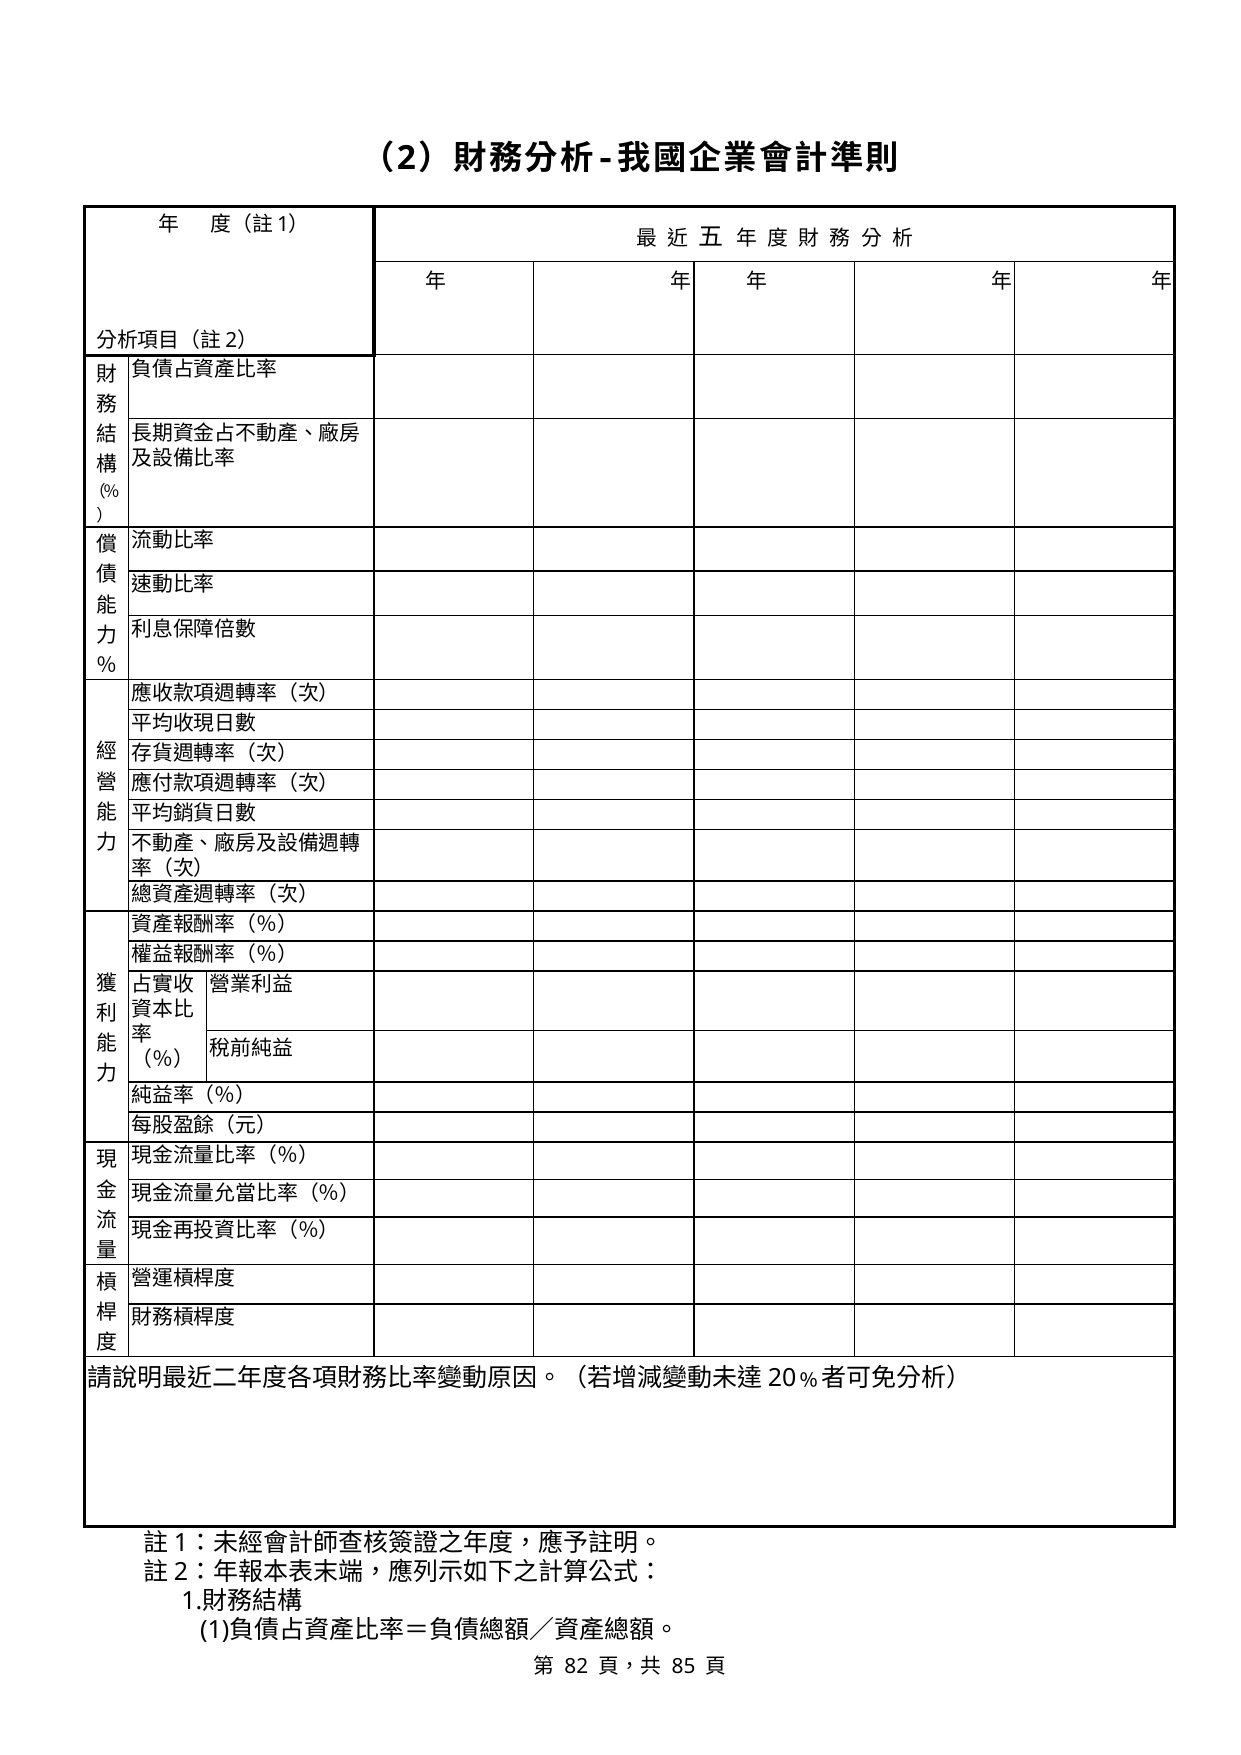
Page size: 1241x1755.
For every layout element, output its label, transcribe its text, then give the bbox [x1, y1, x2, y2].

table_cell [534, 680, 693, 708]
table_cell [855, 710, 1014, 738]
table_cell [1015, 1218, 1173, 1263]
table_cell [695, 830, 854, 880]
table_cell 長期資金占不動產、廠房及設備比率 [129, 419, 373, 526]
table_cell [534, 1218, 693, 1263]
table_cell 現金流量允當比率（％） [129, 1180, 373, 1216]
table_cell [855, 1265, 1014, 1303]
table_cell [1015, 355, 1173, 418]
table_cell [534, 616, 693, 678]
table_cell [855, 770, 1014, 798]
table_cell [1015, 1305, 1173, 1356]
table_cell 現金再投資比率（％） [129, 1218, 373, 1263]
table_cell [695, 1265, 854, 1303]
table_cell [534, 355, 693, 418]
table_cell [695, 1180, 854, 1216]
table_cell [375, 1031, 533, 1081]
table_cell [855, 1305, 1014, 1356]
table_cell [375, 740, 533, 768]
table_cell [695, 882, 854, 910]
text 註1：未經會計師查核簽證之年度，應予註明。 [144, 1528, 1128, 1557]
table_cell [534, 1083, 693, 1111]
table_cell [1015, 1180, 1173, 1216]
table_cell 營業利益 [207, 972, 373, 1029]
table_cell [1015, 616, 1173, 678]
table_cell [855, 1031, 1014, 1081]
table_cell [1015, 1143, 1173, 1178]
table_cell [695, 740, 854, 768]
table_cell 負債占資產比率 [129, 357, 373, 418]
table_cell [695, 972, 854, 1029]
table_cell [534, 1113, 693, 1141]
table_cell [855, 1180, 1014, 1216]
table_cell [375, 1143, 533, 1178]
table_cell [1015, 419, 1173, 526]
table_header 年 度（註1） 分析項目（註2） [86, 208, 372, 354]
table_cell [695, 800, 854, 828]
table_cell [855, 740, 1014, 768]
table_cell [1015, 882, 1173, 910]
table_cell [1015, 740, 1173, 768]
table_cell [1015, 710, 1173, 738]
table_cell [534, 770, 693, 798]
table_cell [375, 1113, 533, 1141]
table_cell [695, 942, 854, 970]
table_cell [695, 912, 854, 940]
table_cell [534, 572, 693, 614]
table_cell [375, 1265, 533, 1303]
table_cell 存貨週轉率（次） [129, 740, 373, 768]
table_cell [855, 972, 1014, 1029]
table_cell 應付款項週轉率（次） [129, 770, 373, 798]
table_cell [534, 800, 693, 828]
table_cell 年 [855, 262, 1014, 354]
table_cell [695, 419, 854, 526]
table_cell [1015, 1083, 1173, 1111]
table_cell [534, 830, 693, 880]
table_cell [534, 972, 693, 1029]
table_cell 速動比率 [129, 572, 373, 614]
table_cell [375, 942, 533, 970]
table_cell [695, 1305, 854, 1356]
table_cell [855, 680, 1014, 708]
table_cell 平均銷貨日數 [129, 800, 373, 828]
table_cell 每股盈餘（元） [129, 1113, 373, 1141]
table_cell [695, 710, 854, 738]
table_cell [1015, 680, 1173, 708]
table_cell 資產報酬率（％） [129, 912, 373, 940]
table_cell [855, 419, 1014, 526]
table_cell 權益報酬率（％） [129, 942, 373, 970]
table_cell 償債能力％ [86, 528, 128, 678]
table_cell [695, 616, 854, 678]
table_cell [375, 1305, 533, 1356]
table_cell [375, 912, 533, 940]
table_cell [534, 942, 693, 970]
table_cell [375, 680, 533, 708]
table_cell [695, 1083, 854, 1111]
table_cell [375, 355, 533, 418]
table_cell 應收款項週轉率（次） [129, 680, 373, 708]
table_cell [1015, 770, 1173, 798]
table_cell 占實收 資本比率（％） [129, 972, 206, 1081]
table_cell [534, 1143, 693, 1178]
table_cell [695, 1031, 854, 1081]
table_cell [1015, 972, 1173, 1029]
table_cell [855, 882, 1014, 910]
table_cell [855, 830, 1014, 880]
table_cell [855, 528, 1014, 570]
table_cell 現金流量比率（％） [129, 1143, 373, 1178]
table_cell [1015, 1265, 1173, 1303]
table_cell [855, 1218, 1014, 1263]
table_cell [375, 1180, 533, 1216]
table_cell [695, 770, 854, 798]
table_cell [375, 800, 533, 828]
table_cell [855, 912, 1014, 940]
table_cell [695, 528, 854, 570]
table_cell [695, 355, 854, 418]
table_cell 總資產週轉率（次） [129, 882, 373, 910]
table_cell 不動產、廠房及設備週轉率（次） [129, 830, 373, 880]
table_cell [855, 355, 1014, 418]
table_cell [855, 1143, 1014, 1178]
table_cell [695, 1143, 854, 1178]
table_cell [695, 572, 854, 614]
table_cell [534, 912, 693, 940]
text 1.財務結構 [181, 1586, 1128, 1615]
table_cell [1015, 528, 1173, 570]
table_cell [855, 942, 1014, 970]
table_cell [1015, 800, 1173, 828]
text 註2：年報本表末端，應列示如下之計算公式： [144, 1557, 1128, 1586]
table_cell 平均收現日數 [129, 710, 373, 738]
table_cell [1015, 1113, 1173, 1141]
table_cell 稅前純益 [207, 1031, 373, 1081]
table_cell [534, 528, 693, 570]
table_cell [534, 1265, 693, 1303]
table_cell 流動比率 [129, 528, 373, 570]
table_header 最 近 五 年 度 財 務 分 析 [376, 208, 1173, 261]
table_cell [695, 1218, 854, 1263]
table_cell 財務結構 （％） [86, 357, 128, 526]
table_cell [375, 1218, 533, 1263]
table_cell 年 [376, 262, 533, 354]
text (1)負債占資產比率＝負債總額／資產總額。 [200, 1615, 1128, 1644]
table_cell [534, 419, 693, 526]
table_cell 年 [1015, 262, 1173, 354]
table_cell 年 [534, 262, 693, 354]
table_cell [1015, 1031, 1173, 1081]
table_cell 請說明最近二年度各項財務比率變動原因。（若增減變動未達20﹪者可免分析） [86, 1357, 1173, 1524]
table_cell [855, 1113, 1014, 1141]
text （2）財務分析-我國企業會計準則 [131, 131, 1128, 179]
table_cell [1015, 830, 1173, 880]
table_cell [375, 528, 533, 570]
table_cell [855, 800, 1014, 828]
table_cell [695, 680, 854, 708]
table_cell 獲利能力 [86, 912, 128, 1141]
table_cell 現金流量 [86, 1143, 128, 1263]
table_cell 營運槓桿度 [129, 1265, 373, 1303]
table_cell [375, 882, 533, 910]
table_cell [534, 1305, 693, 1356]
table_cell [855, 1083, 1014, 1111]
table_cell [534, 1180, 693, 1216]
table_cell [534, 882, 693, 910]
table_cell [375, 1083, 533, 1111]
table_cell [375, 572, 533, 614]
table_cell [855, 572, 1014, 614]
table_cell [1015, 572, 1173, 614]
table_cell [375, 830, 533, 880]
table_cell 槓桿度 [86, 1265, 128, 1356]
table_cell 利息保障倍數 [129, 616, 373, 678]
table_cell [855, 616, 1014, 678]
table_cell [534, 710, 693, 738]
table_cell [375, 710, 533, 738]
table_cell [695, 1113, 854, 1141]
table_cell [534, 740, 693, 768]
table_cell [375, 770, 533, 798]
table_cell [534, 1031, 693, 1081]
table_cell 年 [695, 262, 854, 354]
table_cell 財務槓桿度 [129, 1305, 373, 1356]
table_cell [1015, 912, 1173, 940]
table_cell [375, 616, 533, 678]
table_cell [375, 419, 533, 526]
table_cell 純益率（％） [129, 1083, 373, 1111]
table_cell 經營能力 [86, 680, 128, 910]
table_cell [1015, 942, 1173, 970]
table_cell [375, 972, 533, 1029]
